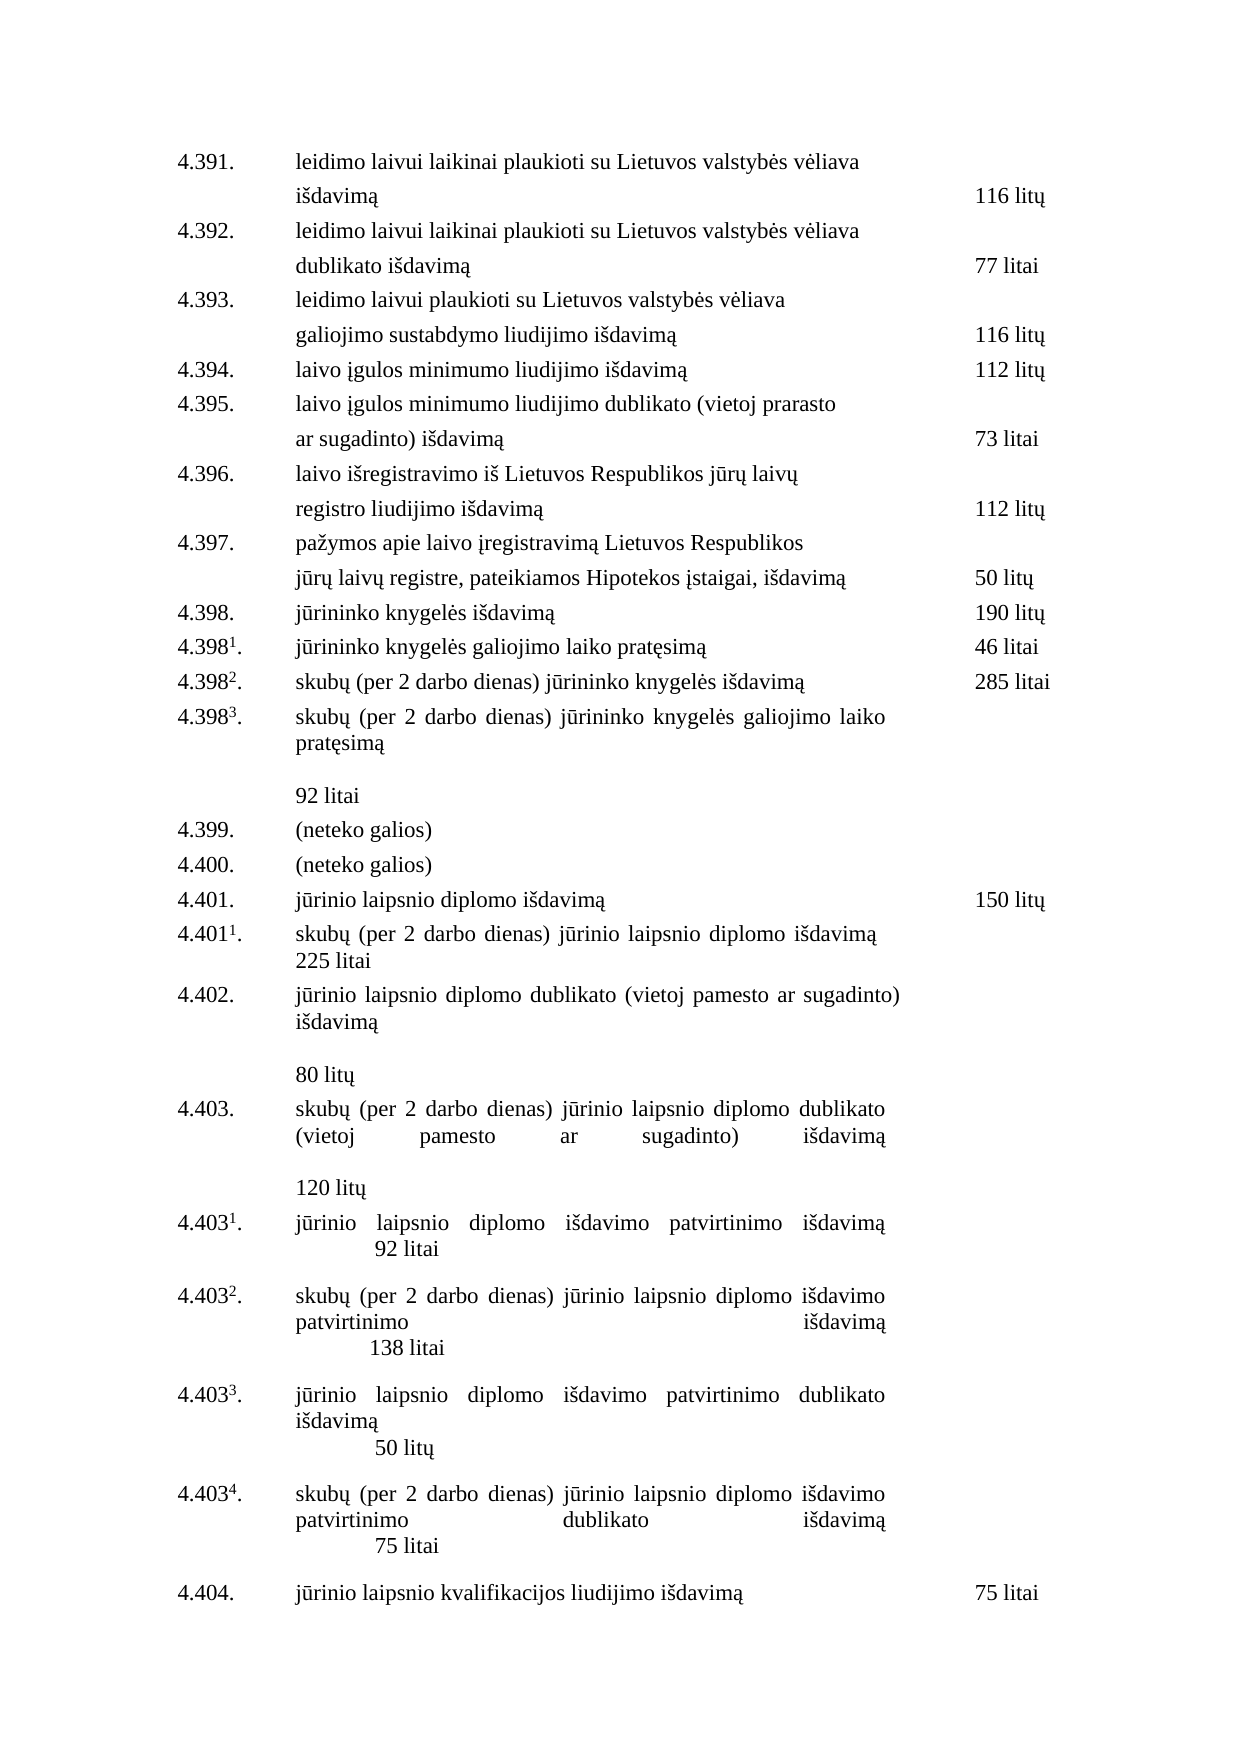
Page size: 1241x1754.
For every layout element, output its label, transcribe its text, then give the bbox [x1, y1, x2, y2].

text 4.3983. skubų (per 2 darbo dienas) jūrininko knygelės galiojimo laiko pratęsimą 92 litai [177, 703, 886, 808]
text 4.401. jūrinio laipsnio diplomo išdavimą 150 litų [177, 886, 1122, 912]
text galiojimo sustabdymo liudijimo išdavimą 116 litų [177, 321, 1122, 347]
text 4.4034. skubų (per 2 darbo dienas) jūrinio laipsnio diplomo išdavimo patvirtinimo dublikato išdavimą 75 litai [177, 1480, 886, 1559]
text 4.4033. jūrinio laipsnio diplomo išdavimo patvirtinimo dublikato išdavimą 50 litų [177, 1381, 886, 1460]
text 4.4032. skubų (per 2 darbo dienas) jūrinio laipsnio diplomo išdavimo patvirtinimo išdavimą 138 litai [177, 1282, 886, 1361]
text 4.3981. jūrininko knygelės galiojimo laiko pratęsimą 46 litai [177, 633, 1122, 660]
text 4.393. leidimo laivui plaukioti su Lietuvos valstybės vėliava [177, 286, 1122, 313]
text dublikato išdavimą 77 litai [177, 252, 1122, 278]
text 4.400. (neteko galios) [177, 851, 1122, 877]
text 4.4011. skubų (per 2 darbo dienas) jūrinio laipsnio diplomo išdavimą 225 litai [177, 921, 886, 973]
text 4.397. pažymos apie laivo įregistravimą Lietuvos Respublikos [177, 529, 1122, 556]
text 4.392. leidimo laivui laikinai plaukioti su Lietuvos valstybės vėliava [177, 217, 1122, 243]
text išdavimą 116 litų [177, 182, 1122, 209]
text 4.3982. skubų (per 2 darbo dienas) jūrininko knygelės išdavimą 285 litai [177, 668, 1122, 694]
text 4.395. laivo įgulos minimumo liudijimo dublikato (vietoj prarasto [177, 391, 1122, 417]
text 4.398. jūrininko knygelės išdavimą 190 litų [177, 599, 1122, 625]
text registro liudijimo išdavimą 112 litų [177, 494, 1122, 521]
text jūrų laivų registre, pateikiamos Hipotekos įstaigai, išdavimą 50 litų [177, 564, 1122, 590]
text 4.404. jūrinio laipsnio kvalifikacijos liudijimo išdavimą 75 litai [177, 1579, 1122, 1605]
text 4.396. laivo išregistravimo iš Lietuvos Respublikos jūrų laivų [177, 460, 1122, 486]
text 4.4031. jūrinio laipsnio diplomo išdavimo patvirtinimo išdavimą 92 litai [177, 1209, 886, 1262]
text 4.391. leidimo laivui laikinai plaukioti su Lietuvos valstybės vėliava [177, 148, 1122, 174]
text 4.394. laivo įgulos minimumo liudijimo išdavimą 112 litų [177, 356, 1122, 382]
text 4.403. skubų (per 2 darbo dienas) jūrinio laipsnio diplomo dublikato (vietoj pamesto ar sugadinto) išdavimą 120 litų [177, 1095, 886, 1201]
text 4.399. (neteko galios) [177, 816, 1122, 843]
text ar sugadinto) išdavimą 73 litai [177, 425, 1122, 452]
text 4.402. jūrinio laipsnio diplomo dublikato (vietoj pamesto ar sugadinto) išdavimą 80 litų [177, 982, 901, 1087]
